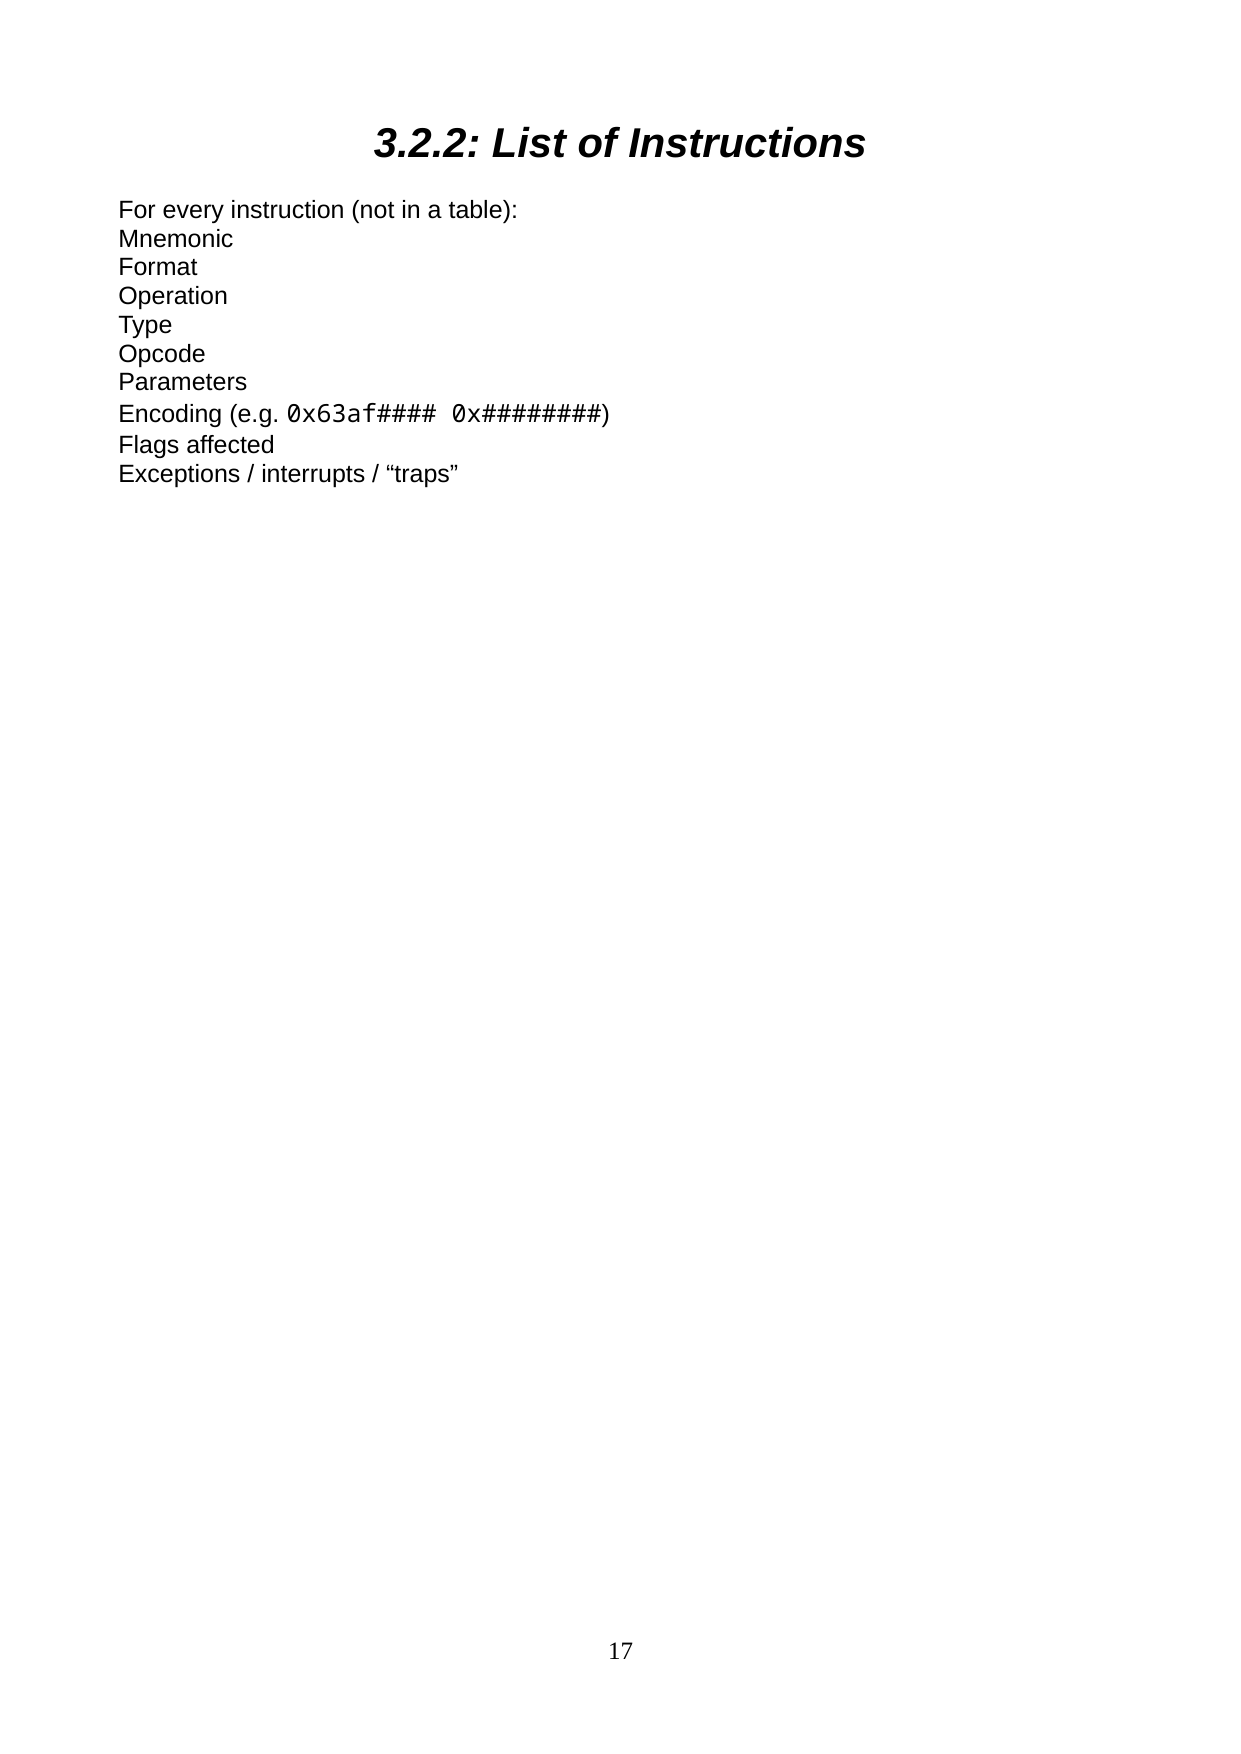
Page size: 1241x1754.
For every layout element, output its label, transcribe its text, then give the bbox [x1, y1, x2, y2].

text 3.2.2: List of Instructions [118, 118, 1122, 166]
text Format [118, 252, 1122, 281]
text Flags affected [118, 430, 1122, 459]
text Exceptions / interrupts / “traps” [118, 459, 1122, 488]
text For every instruction (not in a table): [118, 195, 1122, 223]
text Parameters [118, 367, 1122, 396]
text Operation [118, 281, 1122, 310]
text Type [118, 310, 1122, 338]
text Encoding (e.g. 0x63af#### 0x########) [118, 396, 1122, 430]
text Opcode [118, 338, 1122, 367]
text Mnemonic [118, 223, 1122, 252]
